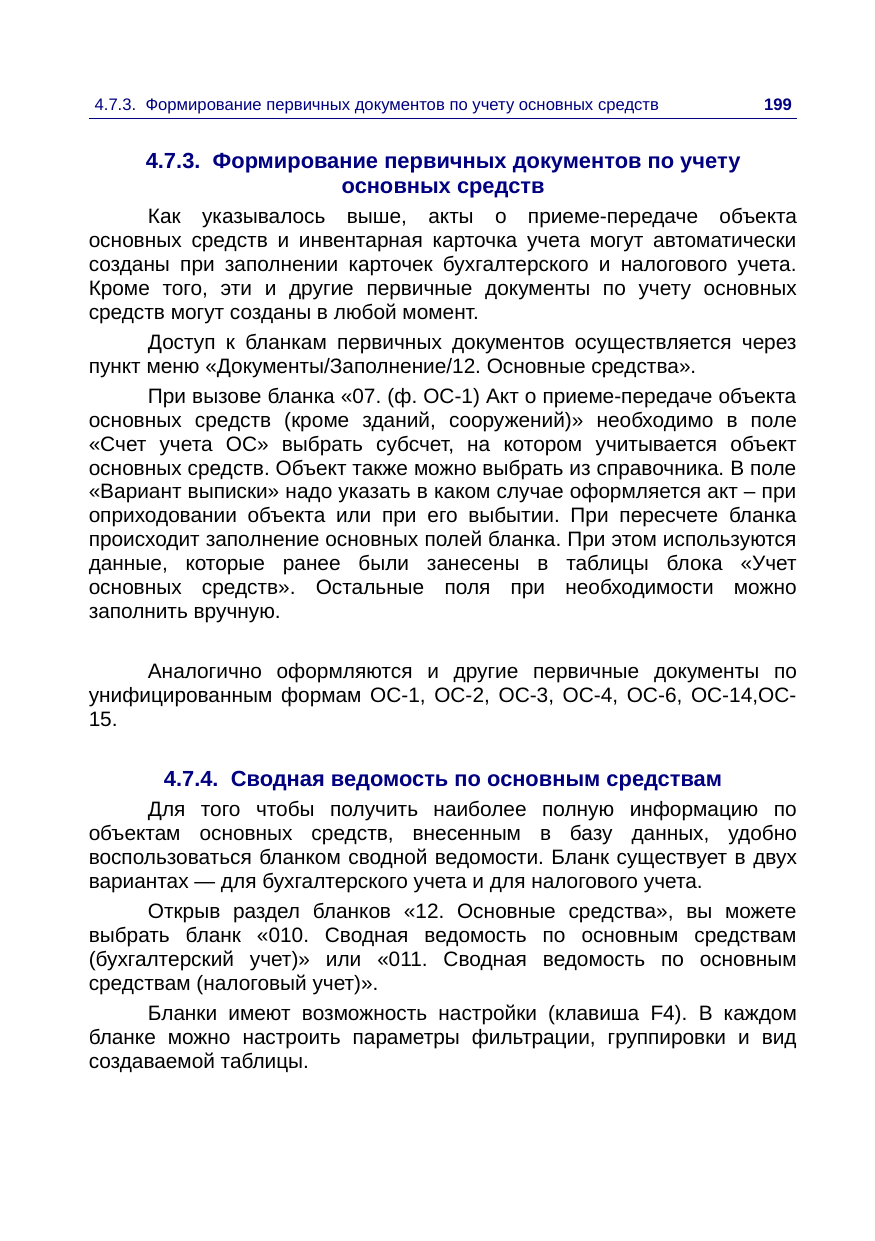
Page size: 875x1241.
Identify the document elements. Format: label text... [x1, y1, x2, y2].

subtitle Формирование первичных документов по учету основных средств [88, 147, 797, 198]
subtitle Сводная ведомость по основным средствам [88, 766, 797, 791]
text Бланки имеют возможность настройки (клавиша F4). В каждом бланке можно настроить параметры фильтрации, группировки и вид создаваемой таблицы. [88, 1001, 797, 1073]
text Как указывалось выше, акты о приеме-передаче объекта основных средств и инвентарная карточка учета могут автоматически созданы при заполнении карточек бухгалтерского и налогового учета. Кроме того, эти и другие первичные документы по учету основных средств могут созданы в любой момент. [88, 204, 797, 324]
text Открыв раздел бланков «12. Основные средства», вы можете выбрать бланк «010. Сводная ведомость по основным средствам (бухгалтерский учет)» или «011. Сводная ведомость по основным средствам (налоговый учет)». [88, 899, 797, 995]
text Доступ к бланкам первичных документов осуществляется через пункт меню «Документы/Заполнение/12. Основные средства». [88, 329, 797, 377]
text При вызове бланка «07. (ф. ОС-1) Акт о приеме-передаче объекта основных средств (кроме зданий, сооружений)» необходимо в поле «Счет учета ОС» выбрать субсчет, на котором учитывается объект основных средств. Объект также можно выбрать из справочника. В поле «Вариант выписки» надо указать в каком случае оформляется акт – при оприходовании объекта или при его выбытии. При пересчете бланка происходит заполнение основных полей бланка. При этом используются данные, которые ранее были занесены в таблицы блока «Учет основных средств». Остальные поля при необходимости можно заполнить вручную. [88, 383, 797, 623]
text Для того чтобы получить наиболее полную информацию по объектам основных средств, внесенным в базу данных, удобно воспользоваться бланком сводной ведомости. Бланк существует в двух вариантах — для бухгалтерского учета и для налогового учета. [88, 797, 797, 893]
text Аналогично оформляются и другие первичные документы по унифицированным формам ОС-1, ОС-2, ОС-3, ОС-4, ОС-6, ОС-14,ОС-15. [88, 659, 797, 731]
